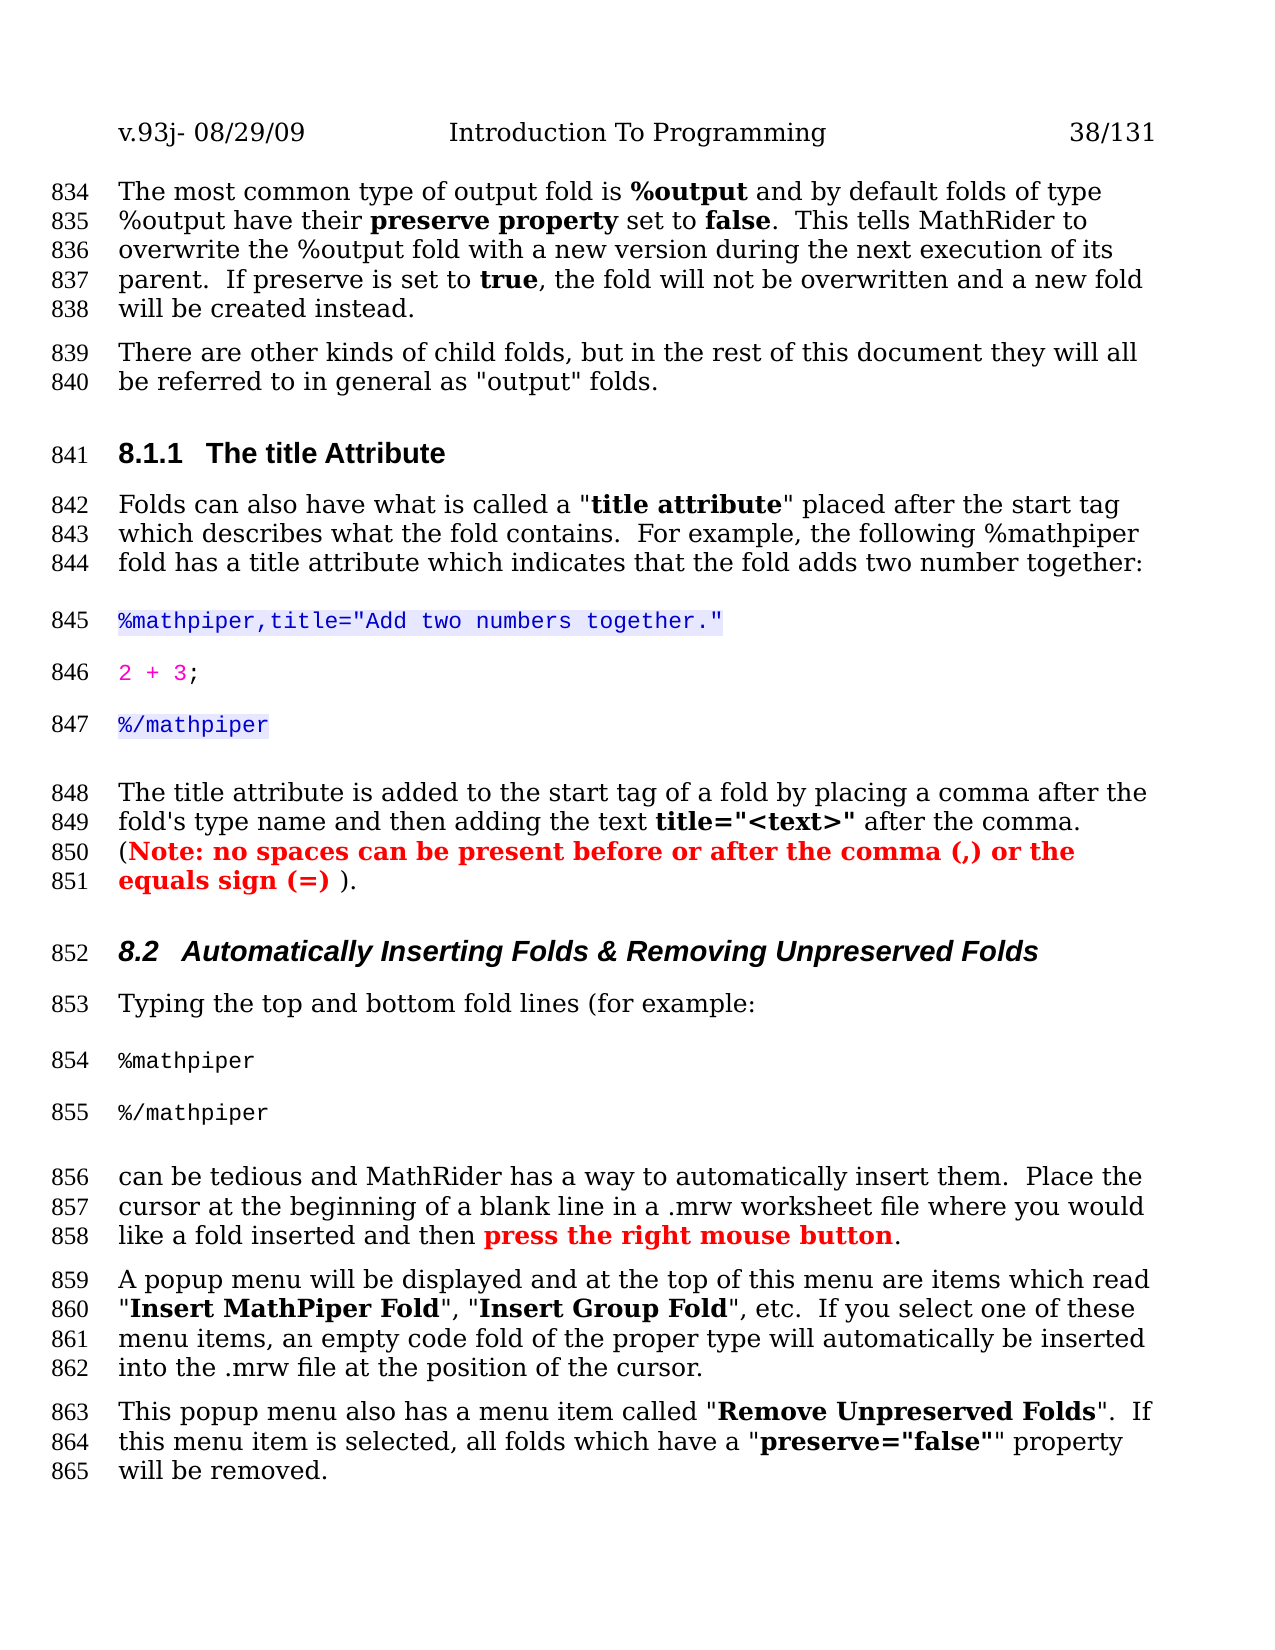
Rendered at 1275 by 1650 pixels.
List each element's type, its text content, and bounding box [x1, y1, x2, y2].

text This popup menu also has a menu item called "Remove Unpreserved Folds". If this menu item is selected, all folds which have a "preserve="false"" property will be removed. [118, 1397, 1157, 1485]
text %/mathpiper [118, 713, 1157, 739]
subtitle The title Attribute [118, 436, 1157, 469]
text 2 + 3; [118, 662, 1157, 688]
text There are other kinds of child folds, but in the rest of this document they will all be referred to in general as "output" folds. [118, 338, 1157, 397]
text The most common type of output fold is %output and by default folds of type %output have their preserve property set to false. This tells MathRider to overwrite the %output fold with a new version during the next execution of its parent. If preserve is set to true, the fold will not be overwritten and a new fold will be created instead. [118, 177, 1157, 323]
text A popup menu will be displayed and at the top of this menu are items which read "Insert MathPiper Fold", "Insert Group Fold", etc. If you select one of these menu items, an empty code fold of the proper type will automatically be inserted into the .mrw file at the position of the cursor. [118, 1265, 1157, 1382]
text Typing the top and bottom fold lines (for example: [118, 989, 1157, 1018]
text %mathpiper [118, 1050, 1157, 1076]
text Folds can also have what is called a "title attribute" placed after the start tag which describes what the fold contains. For example, the following %mathpiper fold has a title attribute which indicates that the fold adds two number together: [118, 490, 1157, 578]
text can be tedious and MathRider has a way to automatically insert them. Place the cursor at the beginning of a blank line in a .mrw worksheet file where you would like a fold inserted and then press the right mouse button. [118, 1163, 1157, 1250]
text The title attribute is added to the start tag of a fold by placing a comma after the fold's type name and then adding the text title="<text>" after the comma. (Note: no spaces can be present before or after the comma (,) or the equals sign (=) ). [118, 778, 1157, 895]
subtitle Automatically Inserting Folds & Removing Unpreserved Folds [118, 934, 1157, 968]
text %mathpiper,title="Add two numbers together." [118, 610, 1157, 636]
text %/mathpiper [118, 1102, 1157, 1128]
